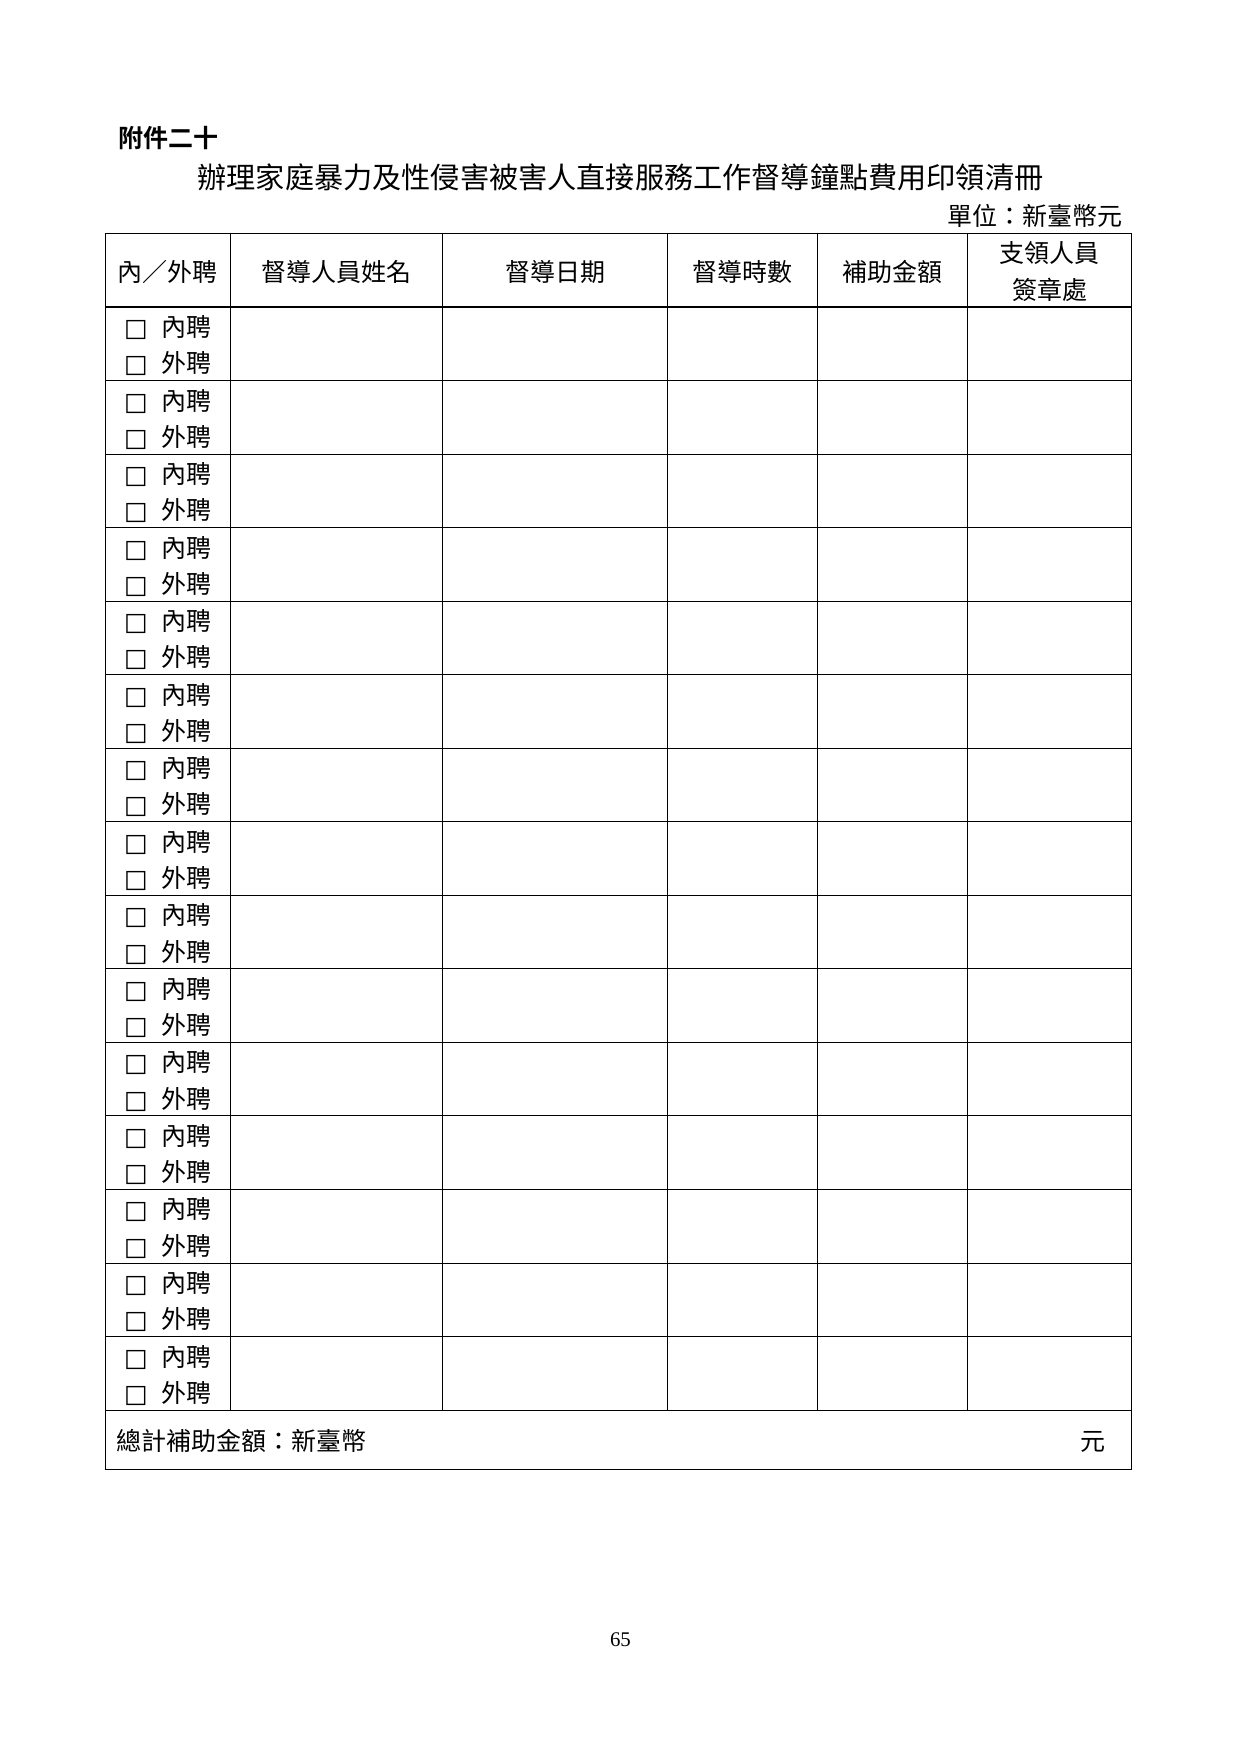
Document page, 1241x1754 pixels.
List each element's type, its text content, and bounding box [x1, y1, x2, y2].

table_cell 內聘 外聘 [106, 969, 230, 1042]
table_cell [818, 602, 967, 674]
table_cell [443, 1043, 667, 1115]
table_cell [818, 749, 967, 821]
table_cell [668, 1043, 817, 1115]
table_cell [818, 308, 967, 380]
table_cell [231, 455, 442, 527]
table_cell [231, 528, 442, 601]
table_cell [818, 969, 967, 1042]
table_cell 內聘 外聘 [106, 455, 230, 527]
table_cell [231, 822, 442, 895]
table_cell [968, 1190, 1131, 1262]
table_cell [818, 1116, 967, 1189]
table_cell [818, 675, 967, 748]
table_cell 內聘 外聘 [106, 1043, 230, 1115]
table_cell [968, 1337, 1131, 1409]
table_cell 內聘 外聘 [106, 1190, 230, 1262]
table_cell 內聘 外聘 [106, 308, 230, 380]
text 單位：新臺幣元 [118, 197, 1122, 233]
table_cell [818, 455, 967, 527]
table_cell [968, 675, 1131, 748]
table_cell [231, 749, 442, 821]
table_cell [668, 455, 817, 527]
table_header 督導日期 [443, 234, 667, 306]
table_cell [968, 528, 1131, 601]
table_cell [668, 896, 817, 968]
table_cell [818, 1264, 967, 1336]
table_cell [818, 1190, 967, 1262]
table_cell [231, 1190, 442, 1262]
table_cell 內聘 外聘 [106, 381, 230, 453]
table_cell [443, 1116, 667, 1189]
table_cell 內聘 外聘 [106, 896, 230, 968]
table_cell [968, 602, 1131, 674]
table_cell [443, 602, 667, 674]
table_header 補助金額 [818, 234, 967, 306]
table_cell [968, 1116, 1131, 1189]
table_cell [443, 675, 667, 748]
table_cell [818, 822, 967, 895]
table_cell [443, 896, 667, 968]
table_cell [231, 1043, 442, 1115]
table_cell [968, 969, 1131, 1042]
table_cell [443, 969, 667, 1042]
table_cell [443, 1337, 667, 1409]
table_cell [231, 675, 442, 748]
table_cell [443, 528, 667, 601]
table_cell [668, 1190, 817, 1262]
table_cell [968, 822, 1131, 895]
table_header 督導人員姓名 [231, 234, 442, 306]
table_cell [968, 1043, 1131, 1115]
table_cell [443, 749, 667, 821]
table_header 內／外聘 [106, 234, 230, 306]
table_cell [231, 602, 442, 674]
table_cell [231, 1337, 442, 1409]
table_cell [668, 822, 817, 895]
table_cell 內聘 外聘 [106, 675, 230, 748]
table_cell [668, 381, 817, 453]
table_cell [443, 455, 667, 527]
table_cell [231, 1116, 442, 1189]
table_cell 總計補助金額：新臺幣 元 [106, 1411, 1131, 1469]
table_cell [968, 749, 1131, 821]
table_cell 內聘 外聘 [106, 528, 230, 601]
text 附件二十 [118, 118, 1122, 154]
table_cell [668, 969, 817, 1042]
table_cell [668, 308, 817, 380]
table_cell [231, 308, 442, 380]
table_cell [818, 528, 967, 601]
table_header 支領人員 簽章處 [968, 234, 1131, 306]
table_cell [668, 528, 817, 601]
table_cell 內聘 外聘 [106, 1116, 230, 1189]
table_cell [231, 969, 442, 1042]
table_cell [968, 896, 1131, 968]
table_cell [443, 381, 667, 453]
table_cell [968, 381, 1131, 453]
table_cell [668, 1264, 817, 1336]
table_cell [818, 381, 967, 453]
table_cell 內聘 外聘 [106, 1264, 230, 1336]
table_cell [668, 602, 817, 674]
table_cell [231, 1264, 442, 1336]
table_cell [443, 308, 667, 380]
table_cell [818, 1043, 967, 1115]
table_header 督導時數 [668, 234, 817, 306]
table_cell 內聘 外聘 [106, 1337, 230, 1409]
table_cell [443, 822, 667, 895]
table_cell 內聘 外聘 [106, 602, 230, 674]
table_cell 內聘 外聘 [106, 822, 230, 895]
table_cell [968, 308, 1131, 380]
table_cell [968, 1264, 1131, 1336]
table_cell 內聘 外聘 [106, 749, 230, 821]
table_cell [668, 749, 817, 821]
table_cell [443, 1264, 667, 1336]
table_cell [668, 1116, 817, 1189]
table_cell [818, 1337, 967, 1409]
text 辦理家庭暴力及性侵害被害人直接服務工作督導鐘點費用印領清冊 [118, 154, 1122, 197]
table_cell [668, 675, 817, 748]
table_cell [443, 1190, 667, 1262]
table_cell [668, 1337, 817, 1409]
table_cell [968, 455, 1131, 527]
table_cell [818, 896, 967, 968]
table_cell [231, 381, 442, 453]
table_cell [231, 896, 442, 968]
